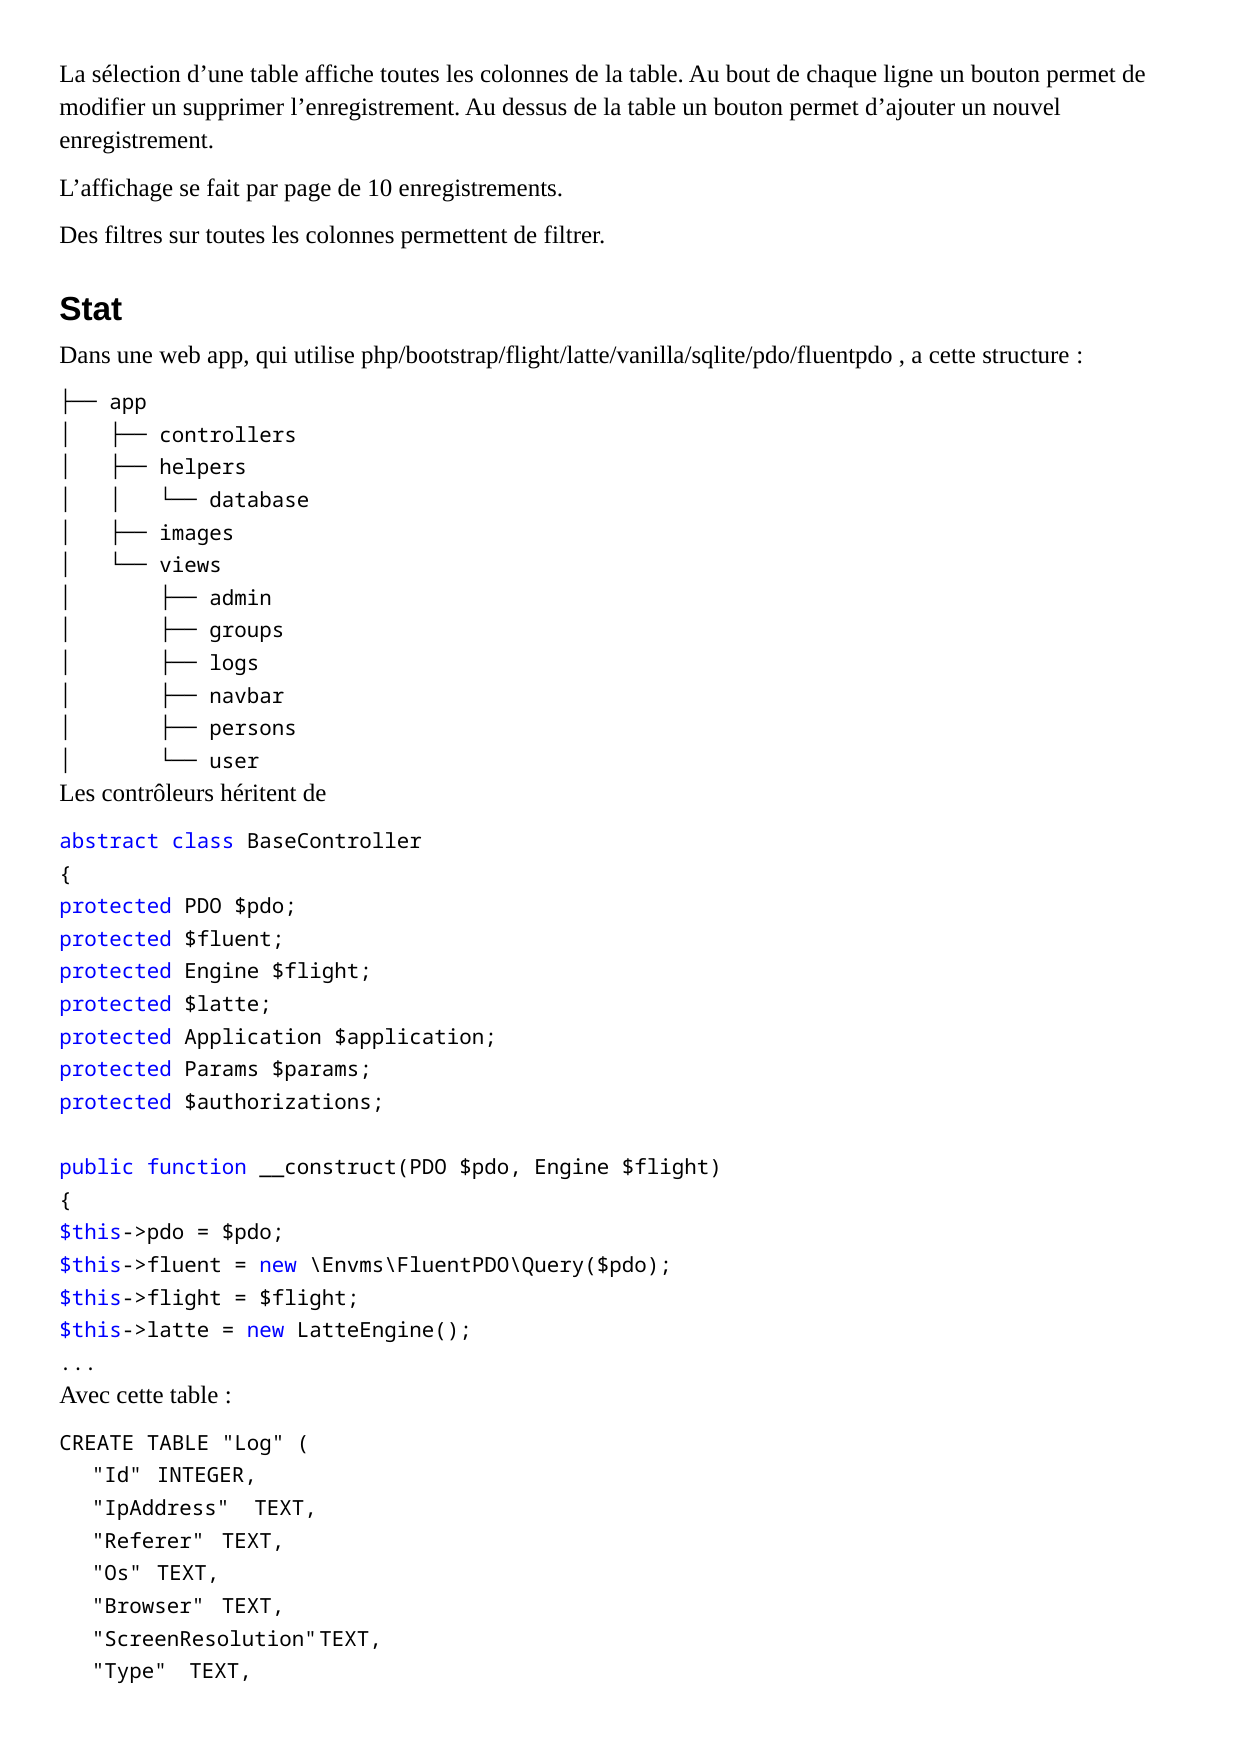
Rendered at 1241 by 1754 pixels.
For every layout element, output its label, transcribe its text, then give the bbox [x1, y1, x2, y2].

text │ └── user [59, 746, 1181, 774]
text │ ├── helpers [59, 452, 1181, 481]
text "Referer" TEXT, [59, 1526, 1181, 1554]
text │ ├── admin [59, 583, 1181, 611]
text "Browser" TEXT, [59, 1591, 1181, 1619]
text │ ├── controllers [59, 420, 1181, 448]
text Les contrôleurs héritent de [59, 778, 1181, 807]
text protected $latte; [59, 989, 1181, 1018]
text │ ├── navbar [59, 681, 1181, 709]
text protected $fluent; [59, 924, 1181, 952]
text $this->pdo = $pdo; [59, 1217, 1181, 1246]
text public function __construct(PDO $pdo, Engine $flight) [59, 1152, 1181, 1181]
subtitle Stat [59, 289, 1181, 327]
text protected $authorizations; [59, 1087, 1181, 1115]
text $this->fluent = new \Envms\FluentPDO\Query($pdo); [59, 1250, 1181, 1278]
text │ ├── persons [59, 713, 1181, 742]
text L’affichage se fait par page de 10 enregistrements. [59, 173, 1181, 201]
text protected Params $params; [59, 1054, 1181, 1083]
text protected Engine $flight; [59, 957, 1181, 985]
text La sélection d’une table affiche toutes les colonnes de la table. Au bout de chaque ligne un bouton permet de modifier un supprimer l’enregistrement. Au dessus de la table un bouton permet d’ajouter un nouvel enregistrement. [59, 59, 1181, 154]
text ... [59, 1348, 1181, 1376]
text protected Application $application; [59, 1022, 1181, 1050]
text Dans une web app, qui utilise php/bootstrap/flight/latte/vanilla/sqlite/pdo/fluentpdo , a cette structure : [59, 340, 1181, 368]
text ├── app [59, 387, 1181, 416]
text │ ├── logs [59, 648, 1181, 677]
text "Id" INTEGER, [59, 1461, 1181, 1489]
text Des filtres sur toutes les colonnes permettent de filtrer. [59, 220, 1181, 249]
text │ ├── groups [59, 616, 1181, 644]
text │ │ └── database [59, 485, 1181, 513]
text "ScreenResolution" TEXT, [59, 1624, 1181, 1652]
text { [59, 859, 1181, 887]
text │ ├── images [59, 518, 1181, 546]
text Avec cette table : [59, 1380, 1181, 1409]
text │ └── views [59, 550, 1181, 579]
text "Os" TEXT, [59, 1558, 1181, 1587]
text protected PDO $pdo; [59, 891, 1181, 920]
text "Type" TEXT, [59, 1656, 1181, 1685]
text { [59, 1185, 1181, 1213]
text "IpAddress" TEXT, [59, 1493, 1181, 1522]
text $this->flight = $flight; [59, 1283, 1181, 1311]
text CREATE TABLE "Log" ( [59, 1428, 1181, 1456]
text abstract class BaseController [59, 826, 1181, 854]
text $this->latte = new LatteEngine(); [59, 1315, 1181, 1344]
